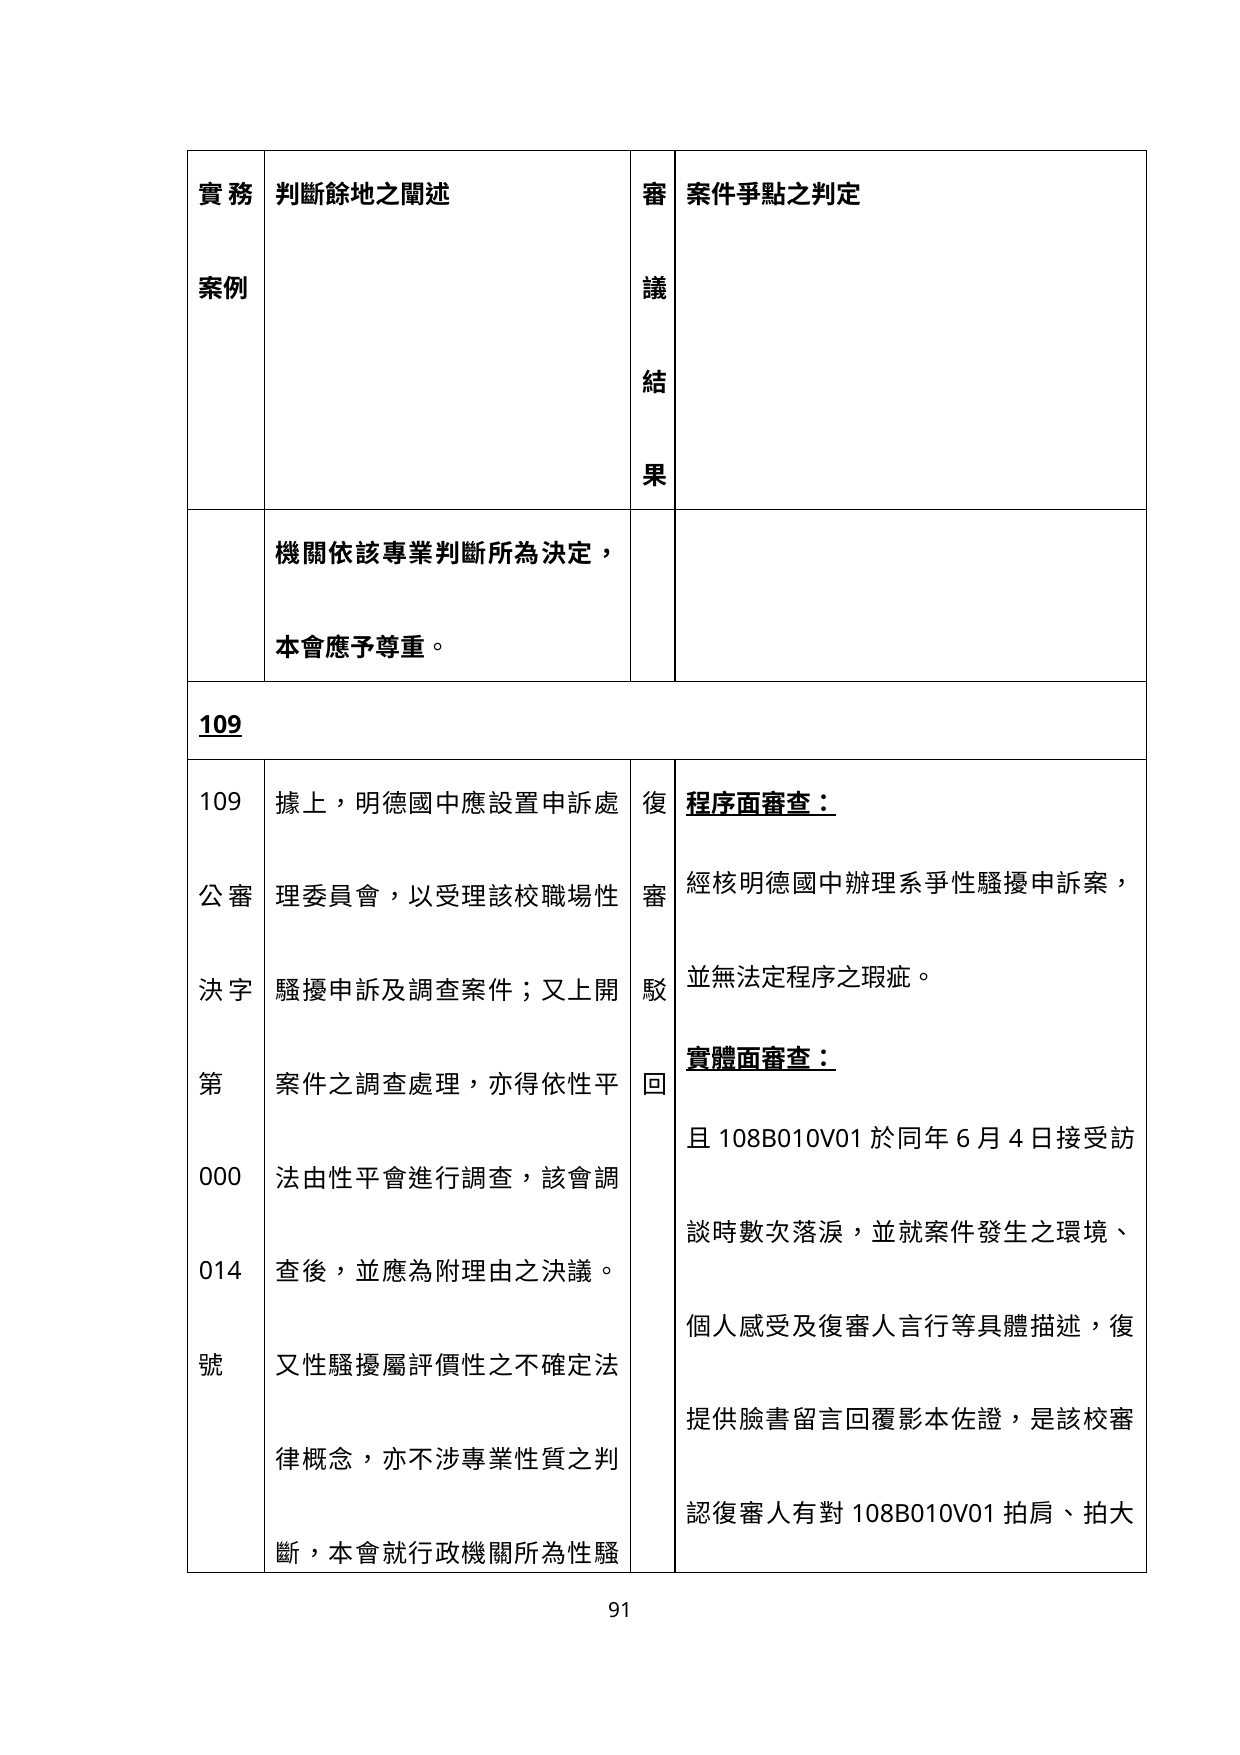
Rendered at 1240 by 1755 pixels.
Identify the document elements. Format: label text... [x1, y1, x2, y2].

table_cell 復審駁回 [631, 760, 674, 1572]
table_header 判斷餘地之闡述 [265, 151, 630, 509]
table_cell 程序面審查： 經核明德國中辦理系爭性騷擾申訴案，並無法定程序之瑕疵。 實體面審查： 且108B010V01於同年6月4日接受訪談時數次落淚，並就案件發生之環境、個人感受及復審人言行等具體描述，復提供臉書留言回覆影本佐證，是該校審認復審人有對108B010V01拍肩、拍大 [676, 760, 1146, 1572]
table_cell 據上，明德國中應設置申訴處理委員會，以受理該校職場性騷擾申訴及調查案件；又上開案件之調查處理，亦得依性平法由性平會進行調查，該會調查後，並應為附理由之決議。又性騷擾屬評價性之不確定法律概念，亦不涉專業性質之判斷，本會就行政機關所為性騷 [265, 760, 630, 1572]
table_header 案件爭點之判定 [676, 151, 1146, 509]
table_cell 機關依該專業判斷所為決定，本會應予尊重。 [265, 510, 630, 681]
table_cell 109公審決字第000014號 [188, 760, 264, 1572]
table_header 實務案例 [188, 151, 264, 509]
table_cell 109 [188, 682, 1146, 758]
table_cell [188, 510, 264, 681]
table_header 審議結果 [631, 151, 674, 509]
table_cell [631, 510, 674, 681]
table_cell [676, 510, 1146, 681]
